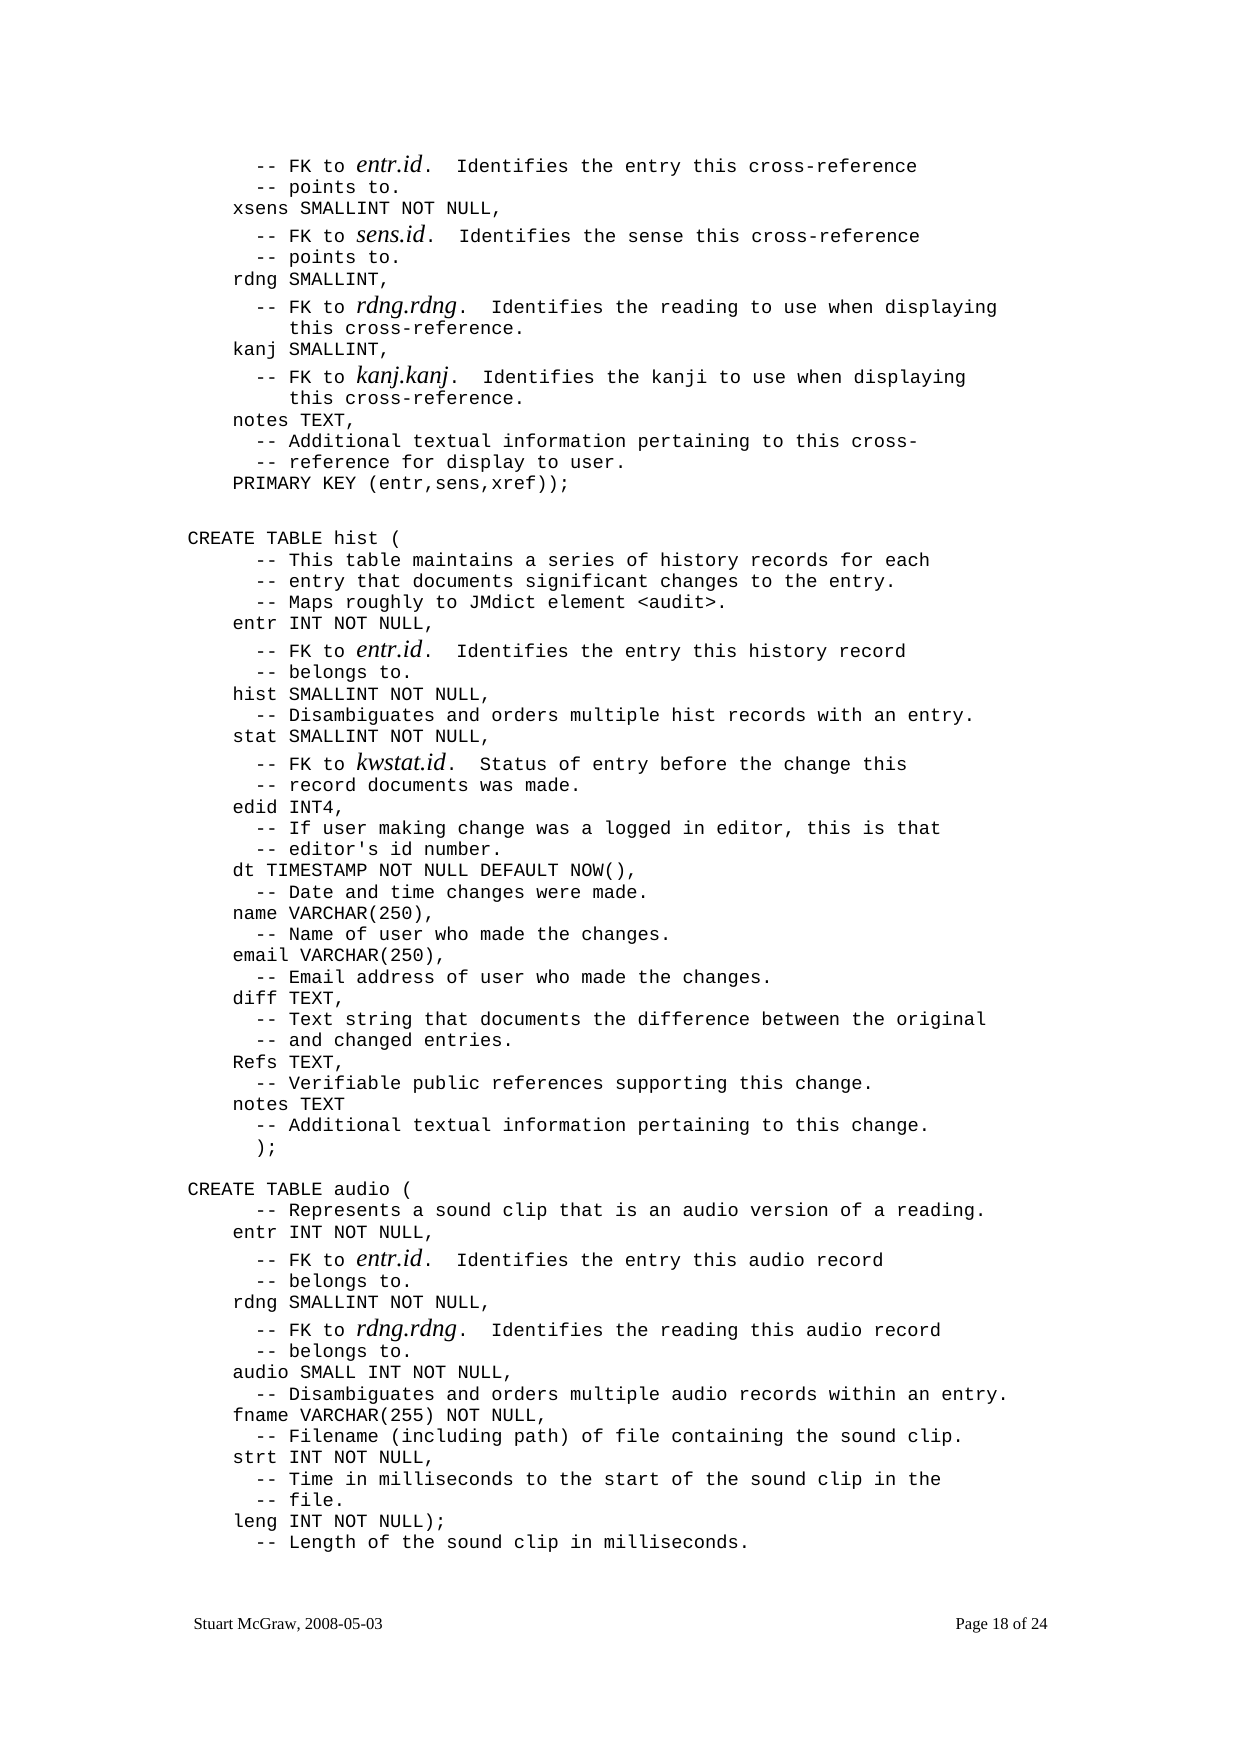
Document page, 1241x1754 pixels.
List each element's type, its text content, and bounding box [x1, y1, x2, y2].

text -- FK to entr.id. Identifies the entry this cross-reference -- points to. xsens SMALLINT NOT NULL, -- FK to sens.id. Identifies the sense this cross-reference -- points to. rdng SMALLINT, -- FK to rdng.rdng. Identifies the reading to use when displaying this cross-reference. kanj SMALLINT, -- FK to kanj.kanj. Identifies the kanji to use when displaying this cross-reference. notes TEXT, -- Additional textual information pertaining to this cross- -- reference for display to user. PRIMARY KEY (entr,sens,xref)); [187, 150, 1053, 495]
text CREATE TABLE hist ( -- This table maintains a series of history records for each -- entry that documents significant changes to the entry. -- Maps roughly to JMdict element <audit>. entr INT NOT NULL, -- FK to entr.id. Identifies the entry this history record -- belongs to. hist SMALLINT NOT NULL, -- Disambiguates and orders multiple hist records with an entry. stat SMALLINT NOT NULL, -- FK to kwstat.id. Status of entry before the change this -- record documents was made. edid INT4, -- If user making change was a logged in editor, this is that -- editor's id number. dt TIMESTAMP NOT NULL DEFAULT NOW(), -- Date and time changes were made. name VARCHAR(250), -- Name of user who made the changes. email VARCHAR(250), -- Email address of user who made the changes. diff TEXT, -- Text string that documents the difference between the original -- and changed entries. Refs TEXT, -- Verifiable public references supporting this change. notes TEXT -- Additional textual information pertaining to this change. ); CREATE TABLE audio ( -- Represents a sound clip that is an audio version of a reading. entr INT NOT NULL, -- FK to entr.id. Identifies the entry this audio record -- belongs to. rdng SMALLINT NOT NULL, -- FK to rdng.rdng. Identifies the reading this audio record -- belongs to. audio SMALL INT NOT NULL, -- Disambiguates and orders multiple audio records within an entry. fname VARCHAR(255) NOT NULL, -- Filename (including path) of file containing the sound clip. strt INT NOT NULL, -- Time in milliseconds to the start of the sound clip in the -- file. leng INT NOT NULL); -- Length of the sound clip in milliseconds. [187, 508, 1053, 1576]
